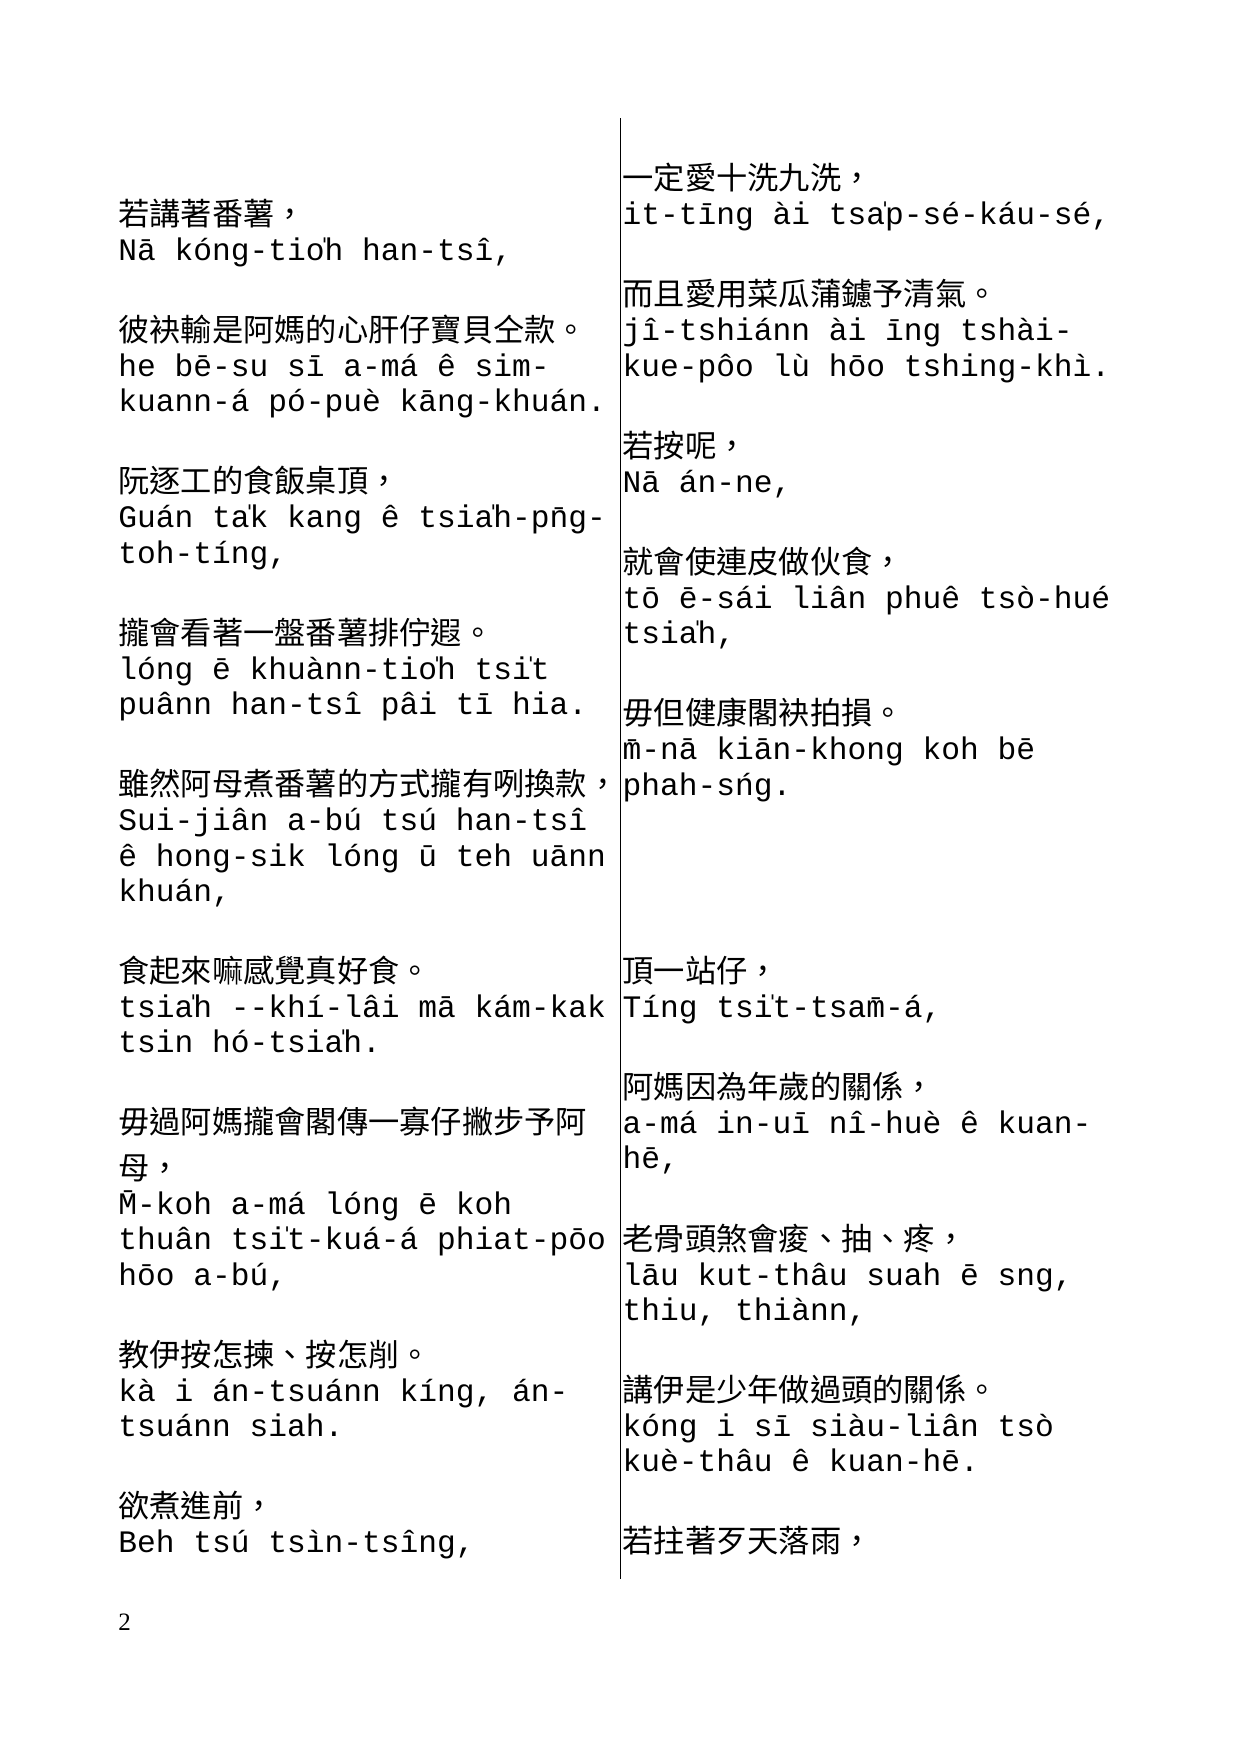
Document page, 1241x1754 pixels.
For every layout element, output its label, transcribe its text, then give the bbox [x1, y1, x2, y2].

text 毋過阿媽攏會閣傳一寡仔撇步予阿母， [118, 1098, 618, 1188]
text jî-tshiánn ài īng tshài-kue-pôo lù hōo tshing-khì. [622, 315, 1122, 386]
text 就會使連皮做伙食， [622, 537, 1122, 582]
text 毋但健康閣袂拍損。 [622, 688, 1122, 734]
text Sui-jiân a-bú tsú han-tsî ê hong-sik lóng ū teh uānn khuán, [118, 804, 618, 911]
text Guán ta̍k kang ê tsia̍h-pn̄g-toh-tíng, [118, 502, 618, 572]
text 若按呢， [622, 421, 1122, 466]
text 一定愛十洗九洗， [622, 153, 1122, 199]
text kà i án-tsuánn kíng, án-tsuánn siah. [118, 1375, 618, 1446]
text 食起來嘛感覺真好食。 [118, 946, 618, 991]
text Tíng tsi̍t-tsam̄-á, [622, 991, 1122, 1027]
text 若講著番薯， [118, 189, 618, 234]
text 教伊按怎揀、按怎削。 [118, 1330, 618, 1375]
text 雖然阿母煮番薯的方式攏有咧換款， [118, 759, 618, 804]
text Beh tsú tsìn-tsîng, [118, 1526, 618, 1562]
text a-má in-uī nî-huè ê kuan-hē, [622, 1107, 1122, 1178]
text 阿媽因為年歲的關係， [622, 1062, 1122, 1107]
text Nā kóng-tio̍h han-tsî, [118, 234, 618, 269]
text 若拄著歹天落雨， [622, 1517, 1122, 1562]
text he bē-su sī a-má ê sim-kuann-á pó-puè kāng-khuán. [118, 350, 618, 421]
text 彼袂輸是阿媽的心肝仔寶貝仝款。 [118, 305, 618, 350]
text it-tīng ài tsa̍p-sé-káu-sé, [622, 199, 1122, 234]
text tō ē-sái liân phuê tsò-hué tsia̍h, [622, 582, 1122, 653]
text 欲煮進前， [118, 1481, 618, 1526]
text m̄-nā kiān-khong koh bē phah-sńg. [622, 734, 1122, 804]
text 講伊是少年做過頭的關係。 [622, 1365, 1122, 1410]
text lāu kut-thâu suah ē sng, thiu, thiànn, [622, 1259, 1122, 1330]
text 攏會看著一盤番薯排佇遐。 [118, 608, 618, 653]
text Nā án-ne, [622, 466, 1122, 502]
text tsia̍h --khí-lâi mā kám-kak tsin hó-tsia̍h. [118, 991, 618, 1062]
text 阮逐工的食飯桌頂， [118, 456, 618, 502]
text 頂一站仔， [622, 946, 1122, 991]
text 而且愛用菜瓜蒲鑢予清氣。 [622, 269, 1122, 315]
text 老骨頭煞會痠、抽、疼， [622, 1214, 1122, 1259]
text M̄-koh a-má lóng ē koh thuân tsi̍t-kuá-á phiat-pōo hōo a-bú, [118, 1188, 618, 1294]
text lóng ē khuànn-tio̍h tsi̍t puânn han-tsî pâi tī hia. [118, 653, 618, 724]
text kóng i sī siàu-liân tsò kuè-thâu ê kuan-hē. [622, 1410, 1122, 1481]
